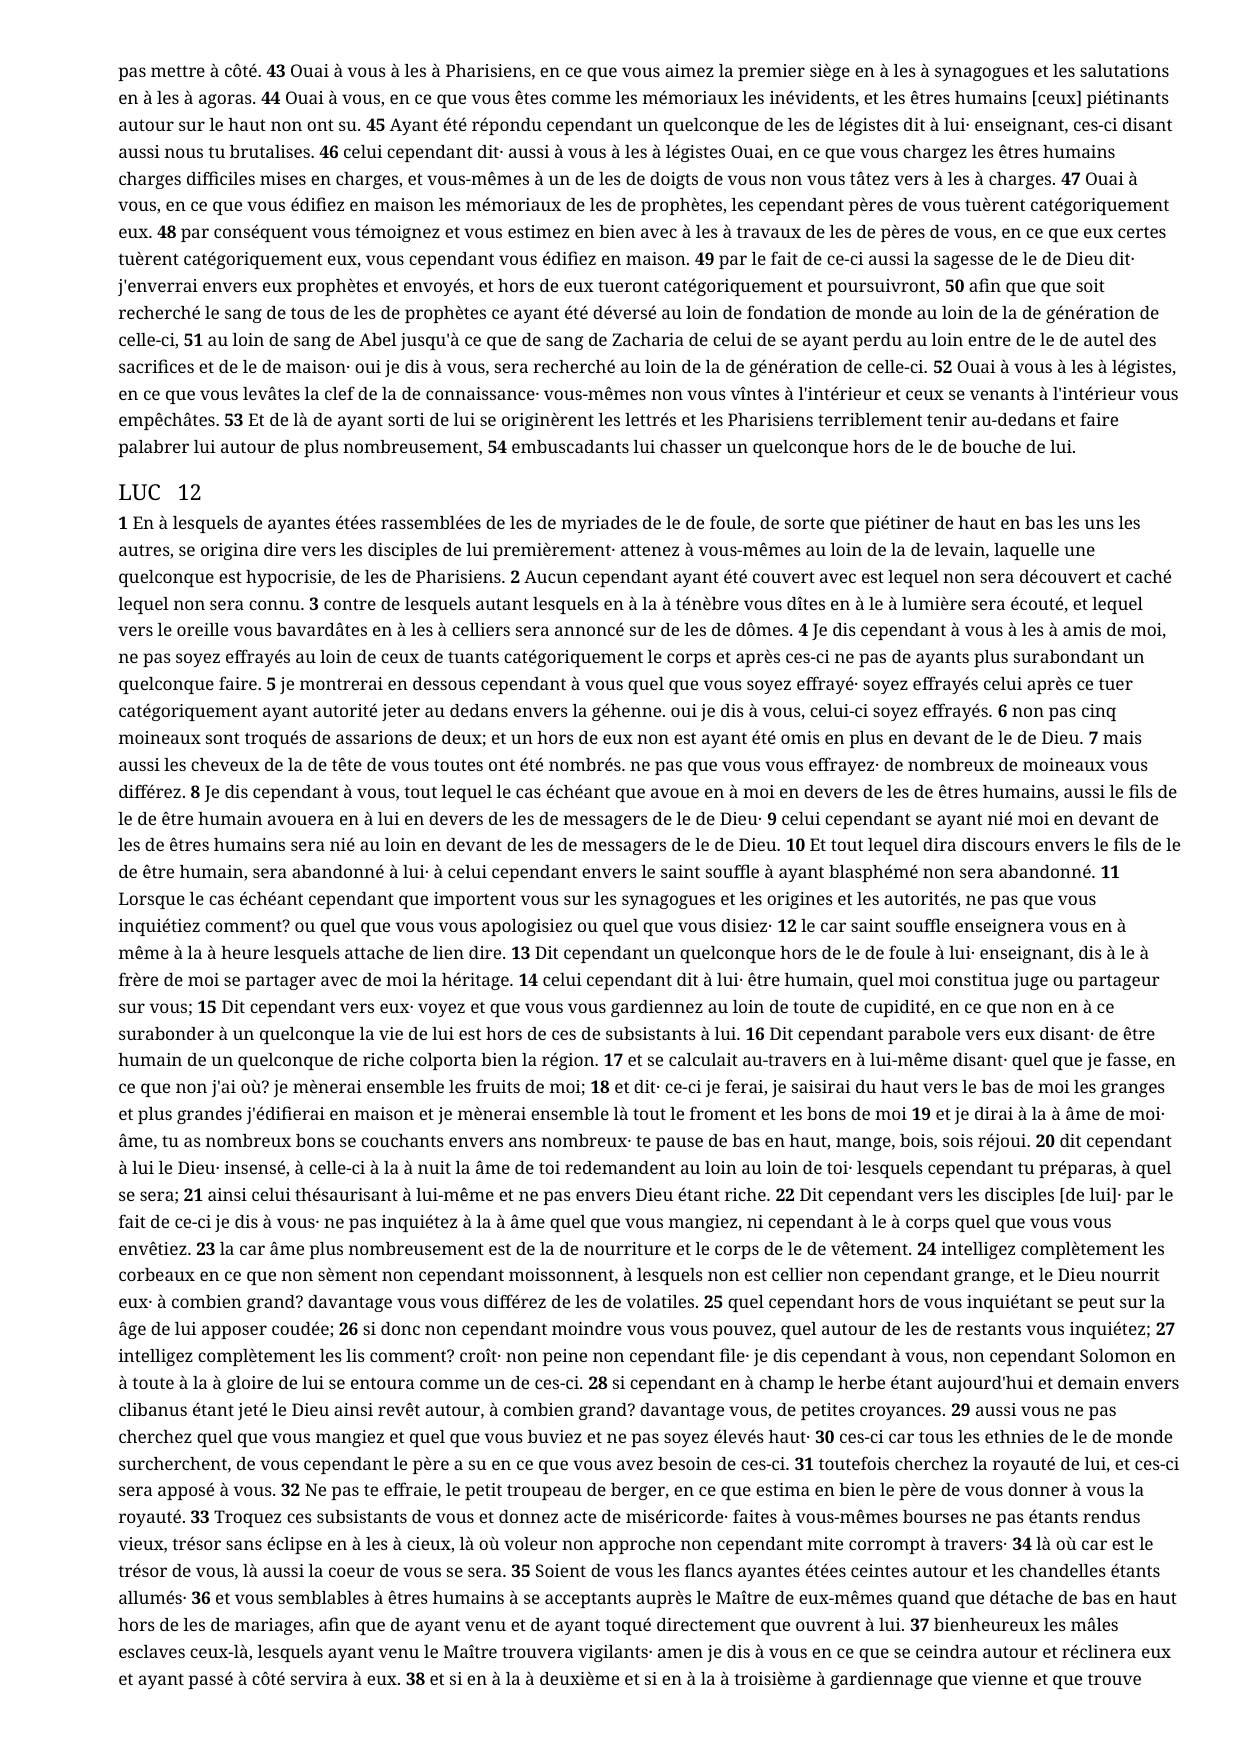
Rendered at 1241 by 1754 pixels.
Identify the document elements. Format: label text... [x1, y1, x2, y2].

text LUC 12 [118, 477, 1181, 507]
text 1 En à lesquels de ayantes étées rassemblées de les de myriades de le de foule, de sorte que piétiner de haut en bas les uns les autres, se origina dire vers les disciples de lui premièrement· attenez à vous-mêmes au loin de la de levain, laquelle une quelconque est hypocrisie, de les de Pharisiens. 2 Aucun cependant ayant été couvert avec est lequel non sera découvert et caché lequel non sera connu. 3 contre de lesquels autant lesquels en à la à ténèbre vous dîtes en à le à lumière sera écouté, et lequel vers le oreille vous bavardâtes en à les à celliers sera annoncé sur de les de dômes. 4 Je dis cependant à vous à les à amis de moi, ne pas soyez effrayés au loin de ceux de tuants catégoriquement le corps et après ces-ci ne pas de ayants plus surabondant un quelconque faire. 5 je montrerai en dessous cependant à vous quel que vous soyez effrayé· soyez effrayés celui après ce tuer catégoriquement ayant autorité jeter au dedans envers la géhenne. oui je dis à vous, celui-ci soyez effrayés. 6 non pas cinq moineaux sont troqués de assarions de deux; et un hors de eux non est ayant été omis en plus en devant de le de Dieu. 7 mais aussi les cheveux de la de tête de vous toutes ont été nombrés. ne pas que vous vous effrayez· de nombreux de moineaux vous différez. 8 Je dis cependant à vous, tout lequel le cas échéant que avoue en à moi en devers de les de êtres humains, aussi le fils de le de être humain avouera en à lui en devers de les de messagers de le de Dieu· 9 celui cependant se ayant nié moi en devant de les de êtres humains sera nié au loin en devant de les de messagers de le de Dieu. 10 Et tout lequel dira discours envers le fils de le de être humain, sera abandonné à lui· à celui cependant envers le saint souffle à ayant blasphémé non sera abandonné. 11 Lorsque le cas échéant cependant que importent vous sur les synagogues et les origines et les autorités, ne pas que vous inquiétiez comment? ou quel que vous vous apologisiez ou quel que vous disiez· 12 le car saint souffle enseignera vous en à même à la à heure lesquels attache de lien dire. 13 Dit cependant un quelconque hors de le de foule à lui· enseignant, dis à le à frère de moi se partager avec de moi la héritage. 14 celui cependant dit à lui· être humain, quel moi constitua juge ou partageur sur vous; 15 Dit cependant vers eux· voyez et que vous vous gardiennez au loin de toute de cupidité, en ce que non en à ce surabonder à un quelconque la vie de lui est hors de ces de subsistants à lui. 16 Dit cependant parabole vers eux disant· de être humain de un quelconque de riche colporta bien la région. 17 et se calculait au-travers en à lui-même disant· quel que je fasse, en ce que non j'ai où? je mènerai ensemble les fruits de moi; 18 et dit· ce-ci je ferai, je saisirai du haut vers le bas de moi les granges et plus grandes j'édifierai en maison et je mènerai ensemble là tout le froment et les bons de moi 19 et je dirai à la à âme de moi· âme, tu as nombreux bons se couchants envers ans nombreux· te pause de bas en haut, mange, bois, sois réjoui. 20 dit cependant à lui le Dieu· insensé, à celle-ci à la à nuit la âme de toi redemandent au loin au loin de toi· lesquels cependant tu préparas, à quel se sera; 21 ainsi celui thésaurisant à lui-même et ne pas envers Dieu étant riche. 22 Dit cependant vers les disciples [de lui]· par le fait de ce-ci je dis à vous· ne pas inquiétez à la à âme quel que vous mangiez, ni cependant à le à corps quel que vous vous envêtiez. 23 la car âme plus nombreusement est de la de nourriture et le corps de le de vêtement. 24 intelligez complètement les corbeaux en ce que non sèment non cependant moissonnent, à lesquels non est cellier non cependant grange, et le Dieu nourrit eux· à combien grand? davantage vous vous différez de les de volatiles. 25 quel cependant hors de vous inquiétant se peut sur la âge de lui apposer coudée; 26 si donc non cependant moindre vous vous pouvez, quel autour de les de restants vous inquiétez; 27 intelligez complètement les lis comment? croît· non peine non cependant file· je dis cependant à vous, non cependant Solomon en à toute à la à gloire de lui se entoura comme un de ces-ci. 28 si cependant en à champ le herbe étant aujourd'hui et demain envers clibanus étant jeté le Dieu ainsi revêt autour, à combien grand? davantage vous, de petites croyances. 29 aussi vous ne pas cherchez quel que vous mangiez et quel que vous buviez et ne pas soyez élevés haut· 30 ces-ci car tous les ethnies de le de monde surcherchent, de vous cependant le père a su en ce que vous avez besoin de ces-ci. 31 toutefois cherchez la royauté de lui, et ces-ci sera apposé à vous. 32 Ne pas te effraie, le petit troupeau de berger, en ce que estima en bien le père de vous donner à vous la royauté. 33 Troquez ces subsistants de vous et donnez acte de miséricorde· faites à vous-mêmes bourses ne pas étants rendus vieux, trésor sans éclipse en à les à cieux, là où voleur non approche non cependant mite corrompt à travers· 34 là où car est le trésor de vous, là aussi la coeur de vous se sera. 35 Soient de vous les flancs ayantes étées ceintes autour et les chandelles étants allumés· 36 et vous semblables à êtres humains à se acceptants auprès le Maître de eux-mêmes quand que détache de bas en haut hors de les de mariages, afin que de ayant venu et de ayant toqué directement que ouvrent à lui. 37 bienheureux les mâles esclaves ceux-là, lesquels ayant venu le Maître trouvera vigilants· amen je dis à vous en ce que se ceindra autour et réclinera eux et ayant passé à côté servira à eux. 38 et si en à la à deuxième et si en à la à troisième à gardiennage que vienne et que trouve [118, 511, 1181, 1690]
text pas mettre à côté. 43 Ouai à vous à les à Pharisiens, en ce que vous aimez la premier siège en à les à synagogues et les salutations en à les à agoras. 44 Ouai à vous, en ce que vous êtes comme les mémoriaux les inévidents, et les êtres humains [ceux] piétinants autour sur le haut non ont su. 45 Ayant été répondu cependant un quelconque de les de légistes dit à lui· enseignant, ces-ci disant aussi nous tu brutalises. 46 celui cependant dit· aussi à vous à les à légistes Ouai, en ce que vous chargez les êtres humains charges difficiles mises en charges, et vous-mêmes à un de les de doigts de vous non vous tâtez vers à les à charges. 47 Ouai à vous, en ce que vous édifiez en maison les mémoriaux de les de prophètes, les cependant pères de vous tuèrent catégoriquement eux. 48 par conséquent vous témoignez et vous estimez en bien avec à les à travaux de les de pères de vous, en ce que eux certes tuèrent catégoriquement eux, vous cependant vous édifiez en maison. 49 par le fait de ce-ci aussi la sagesse de le de Dieu dit· j'enverrai envers eux prophètes et envoyés, et hors de eux tueront catégoriquement et poursuivront, 50 afin que que soit recherché le sang de tous de les de prophètes ce ayant été déversé au loin de fondation de monde au loin de la de génération de celle-ci, 51 au loin de sang de Abel jusqu'à ce que de sang de Zacharia de celui de se ayant perdu au loin entre de le de autel des sacrifices et de le de maison· oui je dis à vous, sera recherché au loin de la de génération de celle-ci. 52 Ouai à vous à les à légistes, en ce que vous levâtes la clef de la de connaissance· vous-mêmes non vous vîntes à l'intérieur et ceux se venants à l'intérieur vous empêchâtes. 53 Et de là de ayant sorti de lui se originèrent les lettrés et les Pharisiens terriblement tenir au-dedans et faire palabrer lui autour de plus nombreusement, 54 embuscadants lui chasser un quelconque hors de le de bouche de lui. [118, 59, 1181, 459]
